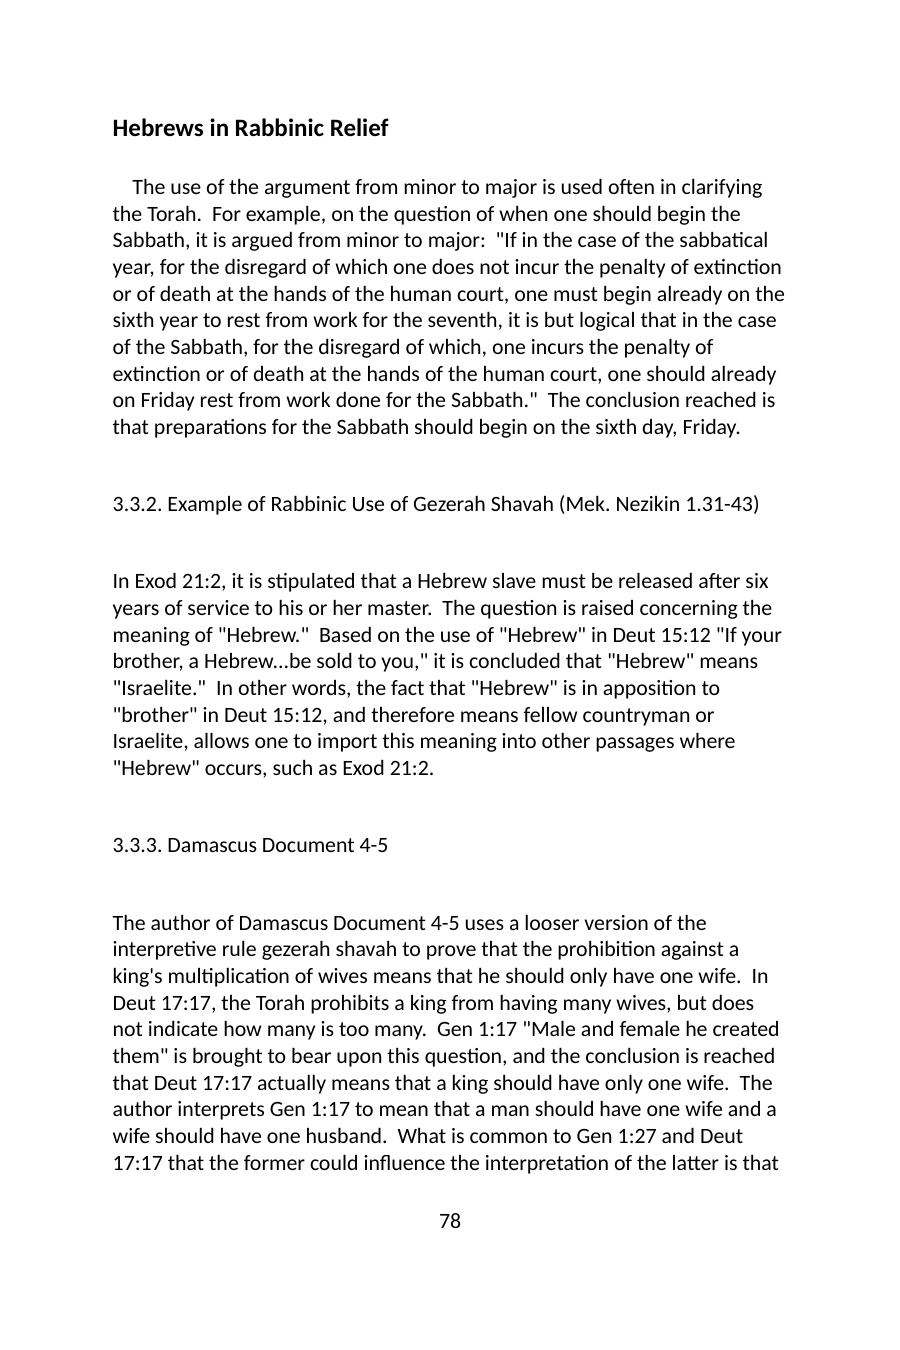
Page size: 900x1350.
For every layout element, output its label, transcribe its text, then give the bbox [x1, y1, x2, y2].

text 3.3.2. Example of Rabbinic Use of Gezerah Shavah (Mek. Nezikin 1.31-43) [112, 490, 787, 517]
text The author of Damascus Document 4-5 uses a looser version of the interpretive rule gezerah shavah to prove that the prohibition against a king's multiplication of wives means that he should only have one wife. In Deut 17:17, the Torah prohibits a king from having many wives, but does not indicate how many is too many. Gen 1:17 "Male and female he created them" is brought to bear upon this question, and the conclusion is reached that Deut 17:17 actually means that a king should have only one wife. The author interprets Gen 1:17 to mean that a man should have one wife and a wife should have one husband. What is common to Gen 1:27 and Deut 17:17 that the former could influence the interpretation of the latter is that [112, 909, 787, 1176]
text The use of the argument from minor to major is used often in clarifying the Torah. For example, on the question of when one should begin the Sabbath, it is argued from minor to major: "If in the case of the sabbatical year, for the disregard of which one does not incur the penalty of extinction or of death at the hands of the human court, one must begin already on the sixth year to rest from work for the seventh, it is but logical that in the case of the Sabbath, for the disregard of which, one incurs the penalty of extinction or of death at the hands of the human court, one should already on Friday rest from work done for the Sabbath." The conclusion reached is that preparations for the Sabbath should begin on the sixth day, Friday. [112, 173, 787, 440]
text In Exod 21:2, it is stipulated that a Hebrew slave must be released after six years of service to his or her master. The question is raised concerning the meaning of "Hebrew." Based on the use of "Hebrew" in Deut 15:12 "If your brother, a Hebrew...be sold to you," it is concluded that "Hebrew" means "Israelite." In other words, the fact that "Hebrew" is in apposition to "brother" in Deut 15:12, and therefore means fellow countryman or Israelite, allows one to import this meaning into other passages where "Hebrew" occurs, such as Exod 21:2. [112, 568, 787, 781]
text 3.3.3. Damascus Document 4-5 [112, 832, 787, 858]
